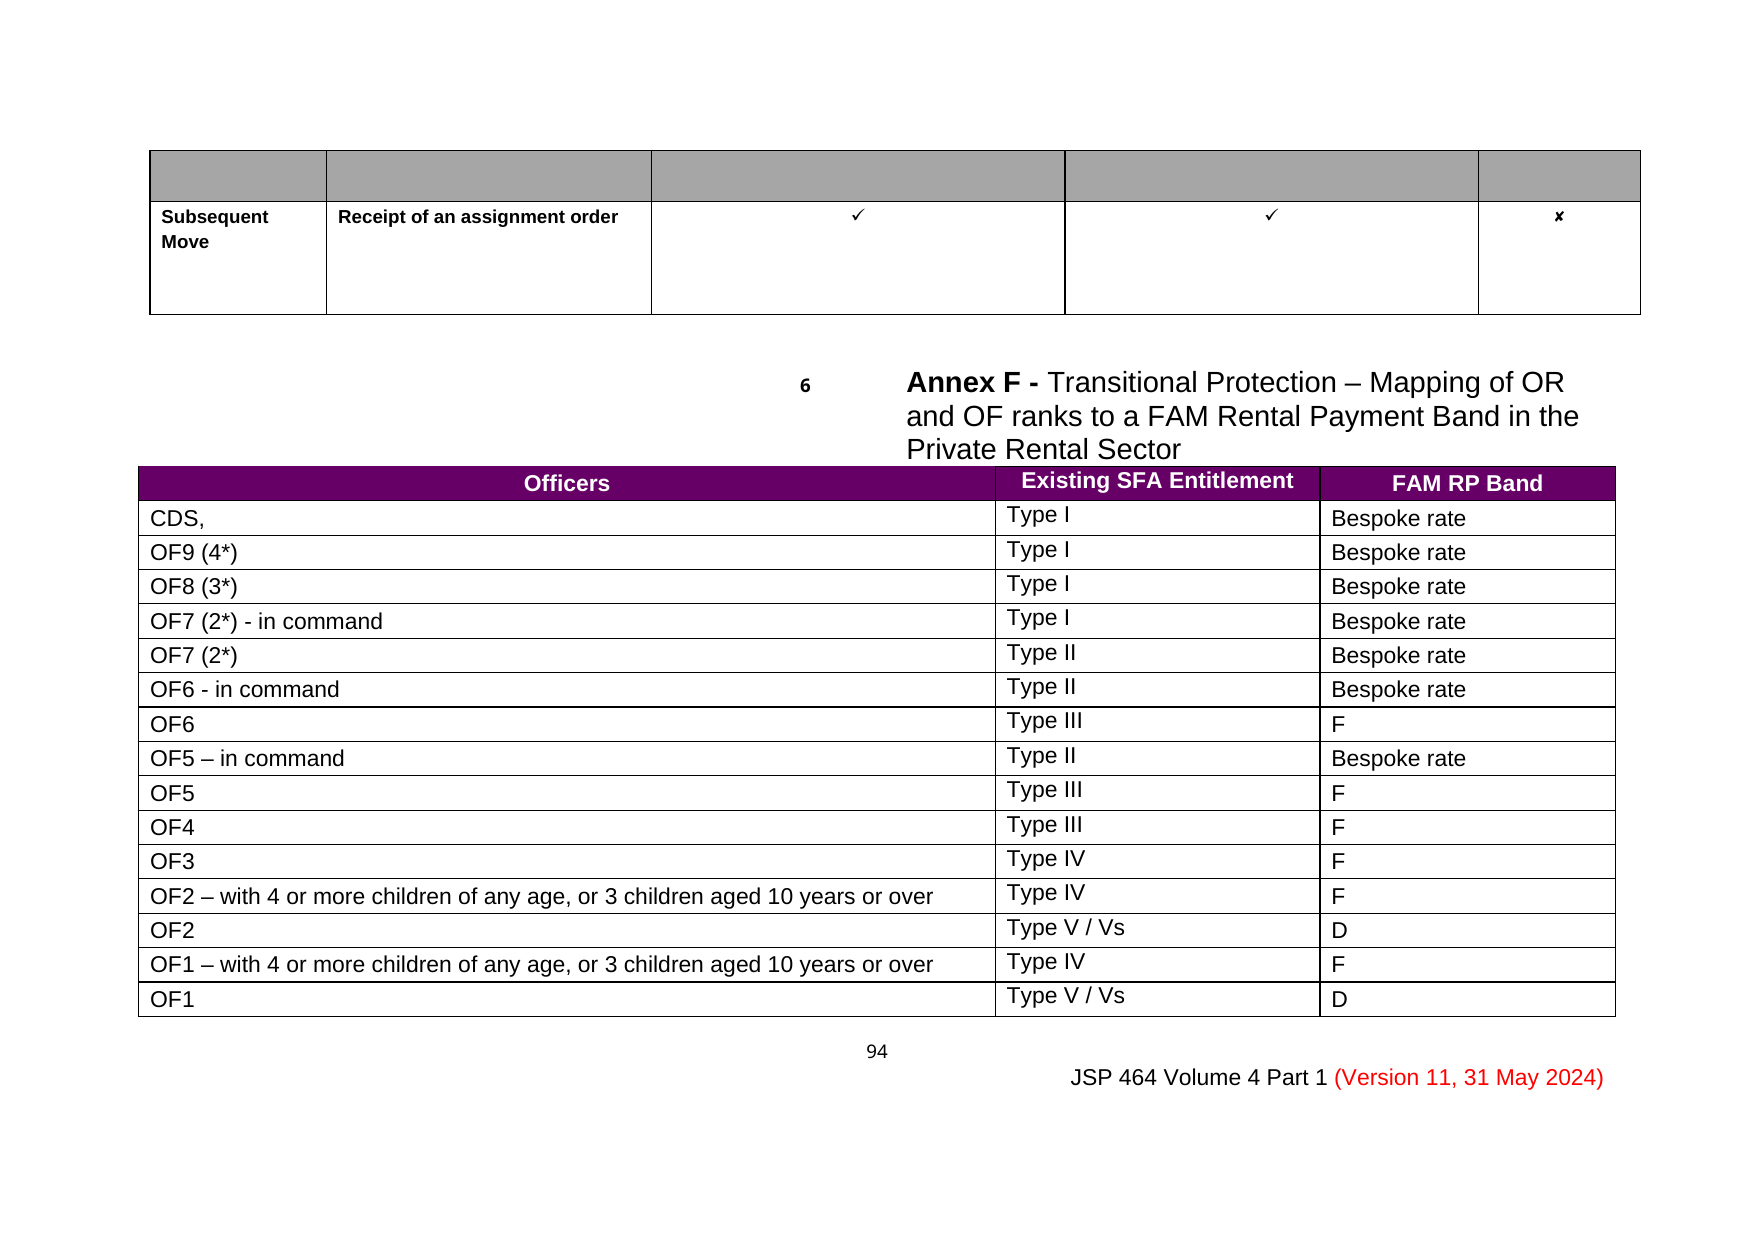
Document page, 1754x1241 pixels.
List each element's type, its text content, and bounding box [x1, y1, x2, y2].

table_cell Type V / Vs [996, 914, 1319, 947]
table_cell [652, 151, 1064, 201]
table_cell Type II [996, 639, 1319, 672]
table_cell Type III [996, 708, 1319, 741]
table_cell Type IV [996, 879, 1319, 913]
table_cell Type II [996, 673, 1319, 706]
table_cell F [1321, 708, 1615, 741]
table_cell Bespoke rate [1321, 501, 1615, 534]
table_cell [1479, 151, 1640, 201]
table_cell OF4 [139, 811, 995, 844]
table_cell Bespoke rate [1321, 673, 1615, 706]
table_cell [327, 151, 651, 201]
table_cell  [1066, 202, 1478, 313]
table_cell Type I [996, 570, 1319, 603]
table_cell OF8 (3*) [139, 570, 995, 603]
table_cell Subsequent Move [151, 202, 326, 313]
table_cell D [1321, 983, 1615, 1016]
table_cell Bespoke rate [1321, 536, 1615, 569]
table_cell F [1321, 948, 1615, 981]
table_cell Bespoke rate [1321, 570, 1615, 603]
table_cell Type III [996, 811, 1319, 844]
table_cell Bespoke rate [1321, 604, 1615, 638]
subtitle Annex F - Transitional Protection – Mapping of OR and OF ranks to a FAM Rental Payment Band in the Private Rental Sector [800, 365, 1604, 466]
table_cell OF3 [139, 845, 995, 878]
table_cell OF1 – with 4 or more children of any age, or 3 children aged 10 years or over [139, 948, 995, 981]
table_cell F [1321, 811, 1615, 844]
table_cell OF5 [139, 776, 995, 809]
table_header Officers [139, 466, 995, 500]
table_cell Type I [996, 604, 1319, 638]
table_cell Bespoke rate [1321, 639, 1615, 672]
table_cell OF7 (2*) [139, 639, 995, 672]
table_cell OF5 – in command [139, 742, 995, 775]
table_cell OF9 (4*) [139, 536, 995, 569]
table_cell CDS, [139, 501, 995, 534]
table_cell OF7 (2*) - in command [139, 604, 995, 638]
table_cell [1066, 151, 1478, 201]
table_cell  [652, 202, 1064, 313]
table_cell OF6 [139, 708, 995, 741]
table_cell OF2 [139, 914, 995, 947]
table_cell F [1321, 776, 1615, 809]
table_cell F [1321, 845, 1615, 878]
table_cell F [1321, 879, 1615, 913]
table_cell Type I [996, 536, 1319, 569]
table_cell Type II [996, 742, 1319, 775]
table_header FAM RP Band [1321, 467, 1615, 500]
table_cell Type III [996, 776, 1319, 809]
table_cell Type V / Vs [996, 983, 1319, 1016]
table_cell OF2 – with 4 or more children of any age, or 3 children aged 10 years or over [139, 879, 995, 913]
table_cell Type IV [996, 845, 1319, 878]
table_cell Receipt of an assignment order [327, 202, 651, 313]
table_cell Type IV [996, 948, 1319, 981]
table_cell [151, 151, 326, 201]
table_cell OF1 [139, 983, 995, 1016]
table_cell OF6 - in command [139, 673, 995, 706]
table_cell Bespoke rate [1321, 742, 1615, 775]
table_cell  [1479, 202, 1640, 313]
table_cell D [1321, 914, 1615, 947]
table_cell Type I [996, 501, 1319, 534]
table_header Existing SFA Entitlement [996, 467, 1319, 500]
